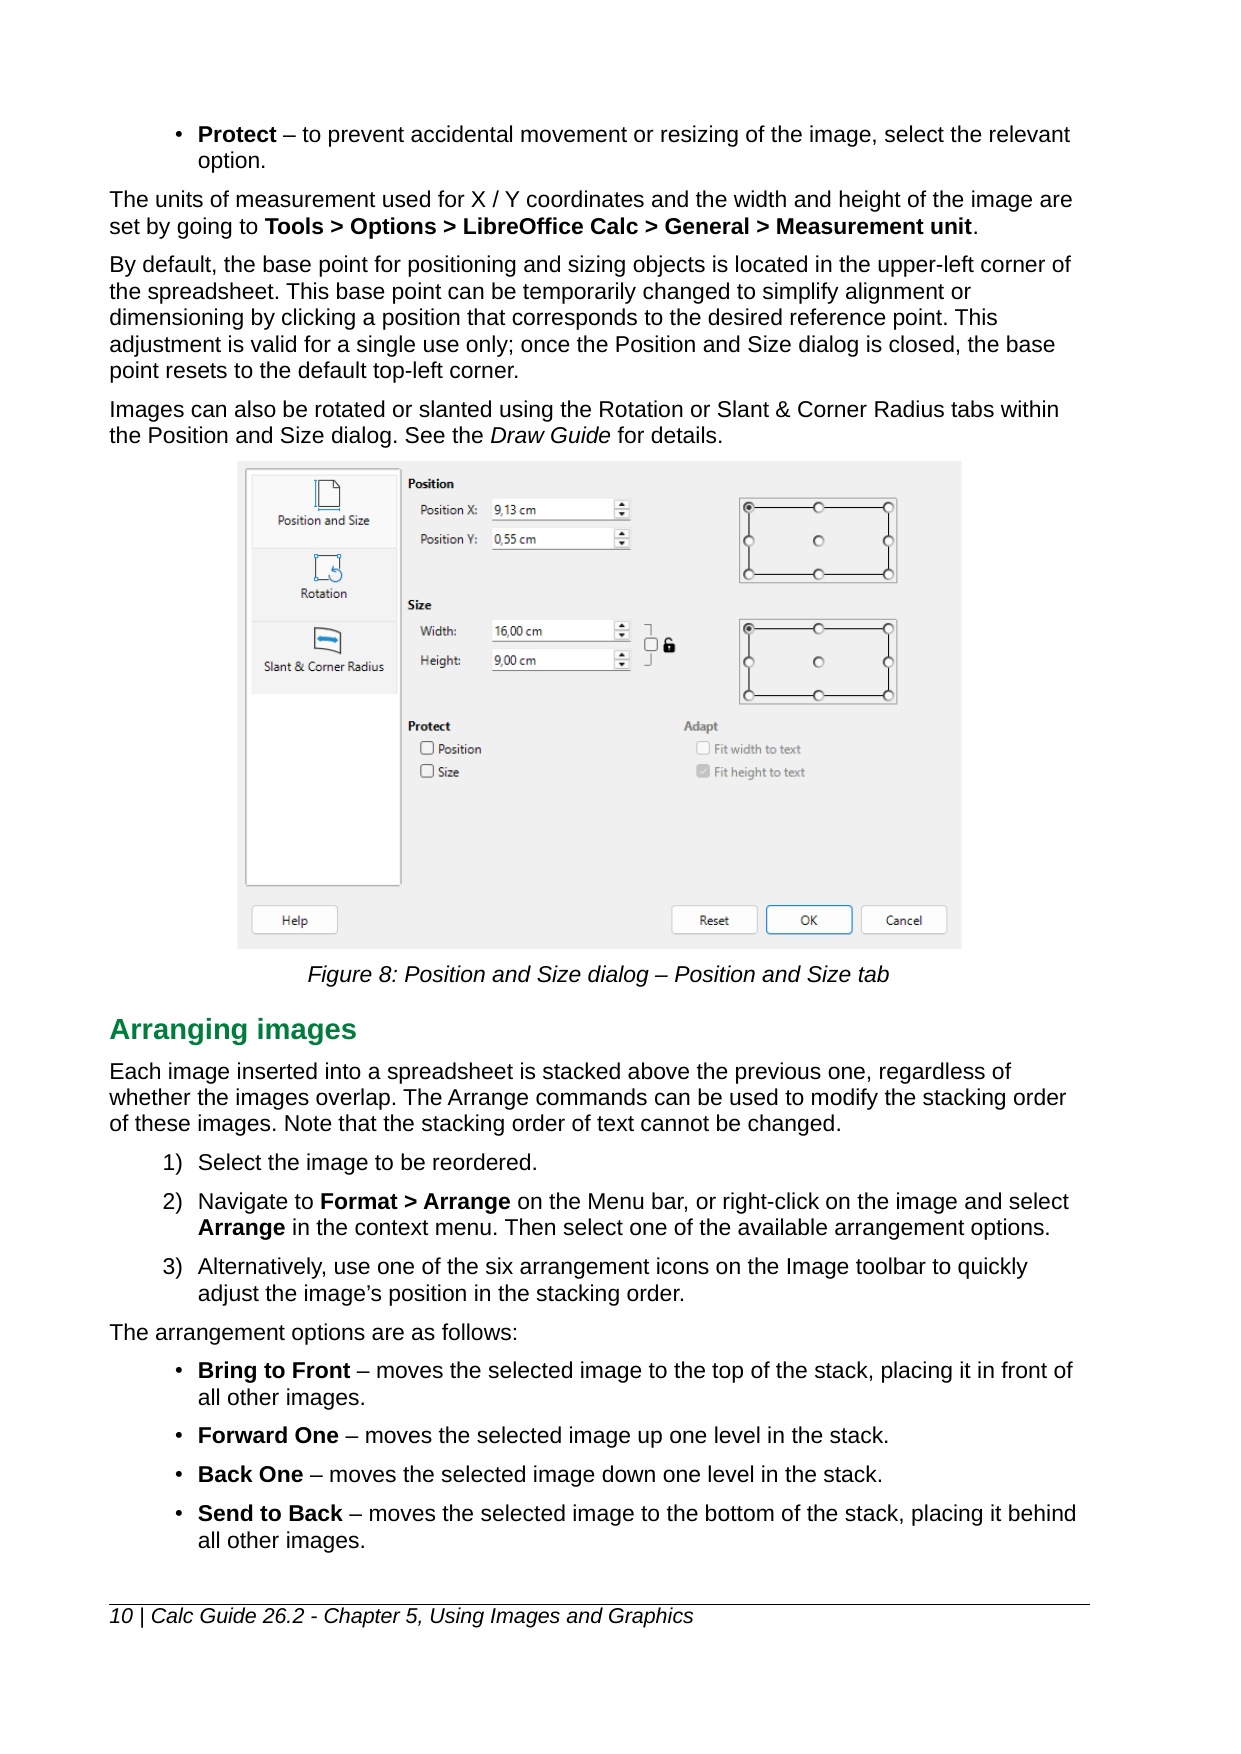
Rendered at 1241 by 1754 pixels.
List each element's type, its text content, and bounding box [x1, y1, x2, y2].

text Images can also be rotated or slanted using the Rotation or Slant & Corner Radius tabs within the Position and Size dialog. See the Draw Guide for details. [109, 396, 1090, 448]
list Send to Back – moves the selected image to the bottom of the stack, placing it behind all other images. [183, 1500, 1090, 1553]
list Alternatively, use one of the six arrangement icons on the Image toolbar to quickly adjust the image’s position in the stacking order. [183, 1253, 1090, 1306]
list Forward One – moves the selected image up one level in the stack. [183, 1422, 1090, 1449]
list Bring to Front – moves the selected image to the top of the stack, placing it in front of all other images. [183, 1357, 1090, 1410]
picture [237, 461, 962, 949]
text Figure 8: Position and Size dialog – Position and Size tab [237, 961, 962, 987]
list Back One – moves the selected image down one level in the stack. [183, 1461, 1090, 1488]
list The arrangement options are as follows: [109, 1318, 1090, 1345]
text The units of measurement used for X / Y coordinates and the width and height of the image are set by going to Tools > Options > LibreOffice Calc > General > Measurement unit. [109, 186, 1090, 239]
list Select the image to be reordered. [183, 1149, 1090, 1176]
subtitle Arranging images [109, 1012, 1090, 1045]
list Protect – to prevent accidental movement or resizing of the image, select the relevant option. [183, 121, 1090, 174]
text By default, the base point for positioning and sizing objects is located in the upper-left corner of the spreadsheet. This base point can be temporarily changed to simplify alignment or dimensioning by clicking a position that corresponds to the desired reference point. This adjustment is valid for a single use only; once the Position and Size dialog is closed, the base point resets to the default top-left corner. [109, 251, 1090, 383]
list Each image inserted into a spreadsheet is stacked above the previous one, regardless of whether the images overlap. The Arrange commands can be used to modify the stacking order of these images. Note that the stacking order of text cannot be changed. [109, 1058, 1090, 1137]
list Navigate to Format > Arrange on the Menu bar, or right-click on the image and select Arrange in the context menu. Then select one of the available arrangement options. [183, 1188, 1090, 1241]
